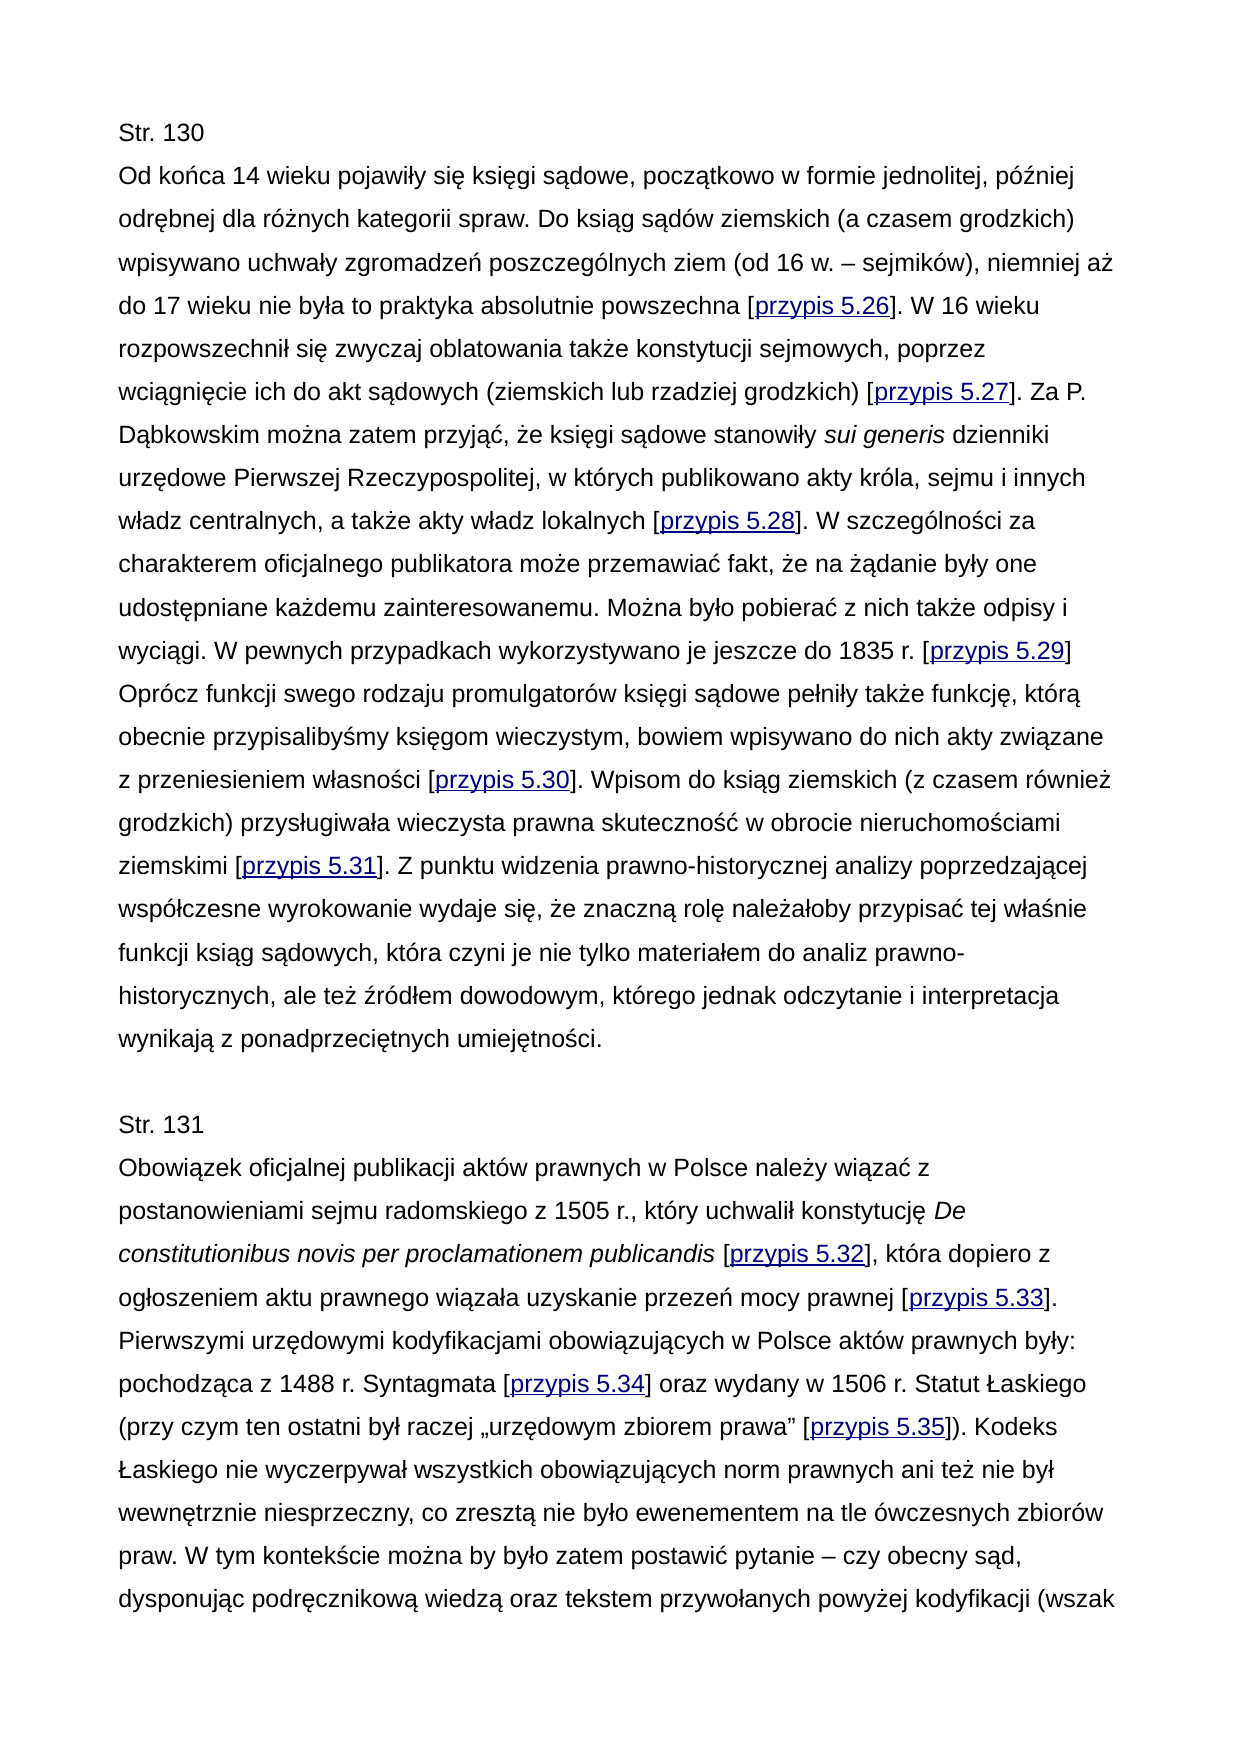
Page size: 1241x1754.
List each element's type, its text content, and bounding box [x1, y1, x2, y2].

text Str. 131 [118, 1110, 1122, 1139]
text Str. 130 [118, 118, 1122, 147]
text Obowiązek oficjalnej publikacji aktów prawnych w Polsce należy wiązać z postanowieniami sejmu radomskiego z 1505 r., który uchwalił konstytucję De constitutionibus novis per proclamationem publicandis [przypis 5.32], która dopiero z ogłoszeniem aktu prawnego wiązała uzyskanie przezeń mocy prawnej [przypis 5.33]. Pierwszymi urzędowymi kodyfikacjami obowiązujących w Polsce aktów prawnych były: pochodząca z 1488 r. Syntagmata [przypis 5.34] oraz wydany w 1506 r. Statut Łaskiego (przy czym ten ostatni był raczej „urzędowym zbiorem prawa” [przypis 5.35]). Kodeks Łaskiego nie wyczerpywał wszystkich obowiązujących norm prawnych ani też nie był wewnętrznie niesprzeczny, co zresztą nie było ewenementem na tle ówczesnych zbiorów praw. W tym kontekście można by było zatem postawić pytanie – czy obecny sąd, dysponując podręcznikową wiedzą oraz tekstem przywołanych powyżej kodyfikacji (wszak [118, 1153, 1122, 1613]
text Od końca 14 wieku pojawiły się księgi sądowe, początkowo w formie jednolitej, później odrębnej dla różnych kategorii spraw. Do ksiąg sądów ziemskich (a czasem grodzkich) wpisywano uchwały zgromadzeń poszczególnych ziem (od 16 w. – sejmików), niemniej aż do 17 wieku nie była to praktyka absolutnie powszechna [przypis 5.26]. W 16 wieku rozpowszechnił się zwyczaj oblatowania także konstytucji sejmowych, poprzez wciągnięcie ich do akt sądowych (ziemskich lub rzadziej grodzkich) [przypis 5.27]. Za P. Dąbkowskim można zatem przyjąć, że księgi sądowe stanowiły sui generis dzienniki urzędowe Pierwszej Rzeczypospolitej, w których publikowano akty króla, sejmu i innych władz centralnych, a także akty władz lokalnych [przypis 5.28]. W szczególności za charakterem oficjalnego publikatora może przemawiać fakt, że na żądanie były one udostępniane każdemu zainteresowanemu. Można było pobierać z nich także odpisy i wyciągi. W pewnych przypadkach wykorzystywano je jeszcze do 1835 r. [przypis 5.29] Oprócz funkcji swego rodzaju promulgatorów księgi sądowe pełniły także funkcję, którą obecnie przypisalibyśmy księgom wieczystym, bowiem wpisywano do nich akty związane z przeniesieniem własności [przypis 5.30]. Wpisom do ksiąg ziemskich (z czasem również grodzkich) przysługiwała wieczysta prawna skuteczność w obrocie nieruchomościami ziemskimi [przypis 5.31]. Z punktu widzenia prawno-historycznej analizy poprzedzającej współczesne wyrokowanie wydaje się, że znaczną rolę należałoby przypisać tej właśnie funkcji ksiąg sądowych, która czyni je nie tylko materiałem do analiz prawno-historycznych, ale też źródłem dowodowym, którego jednak odczytanie i interpretacja wynikają z ponadprzeciętnych umiejętności. [118, 161, 1122, 1052]
